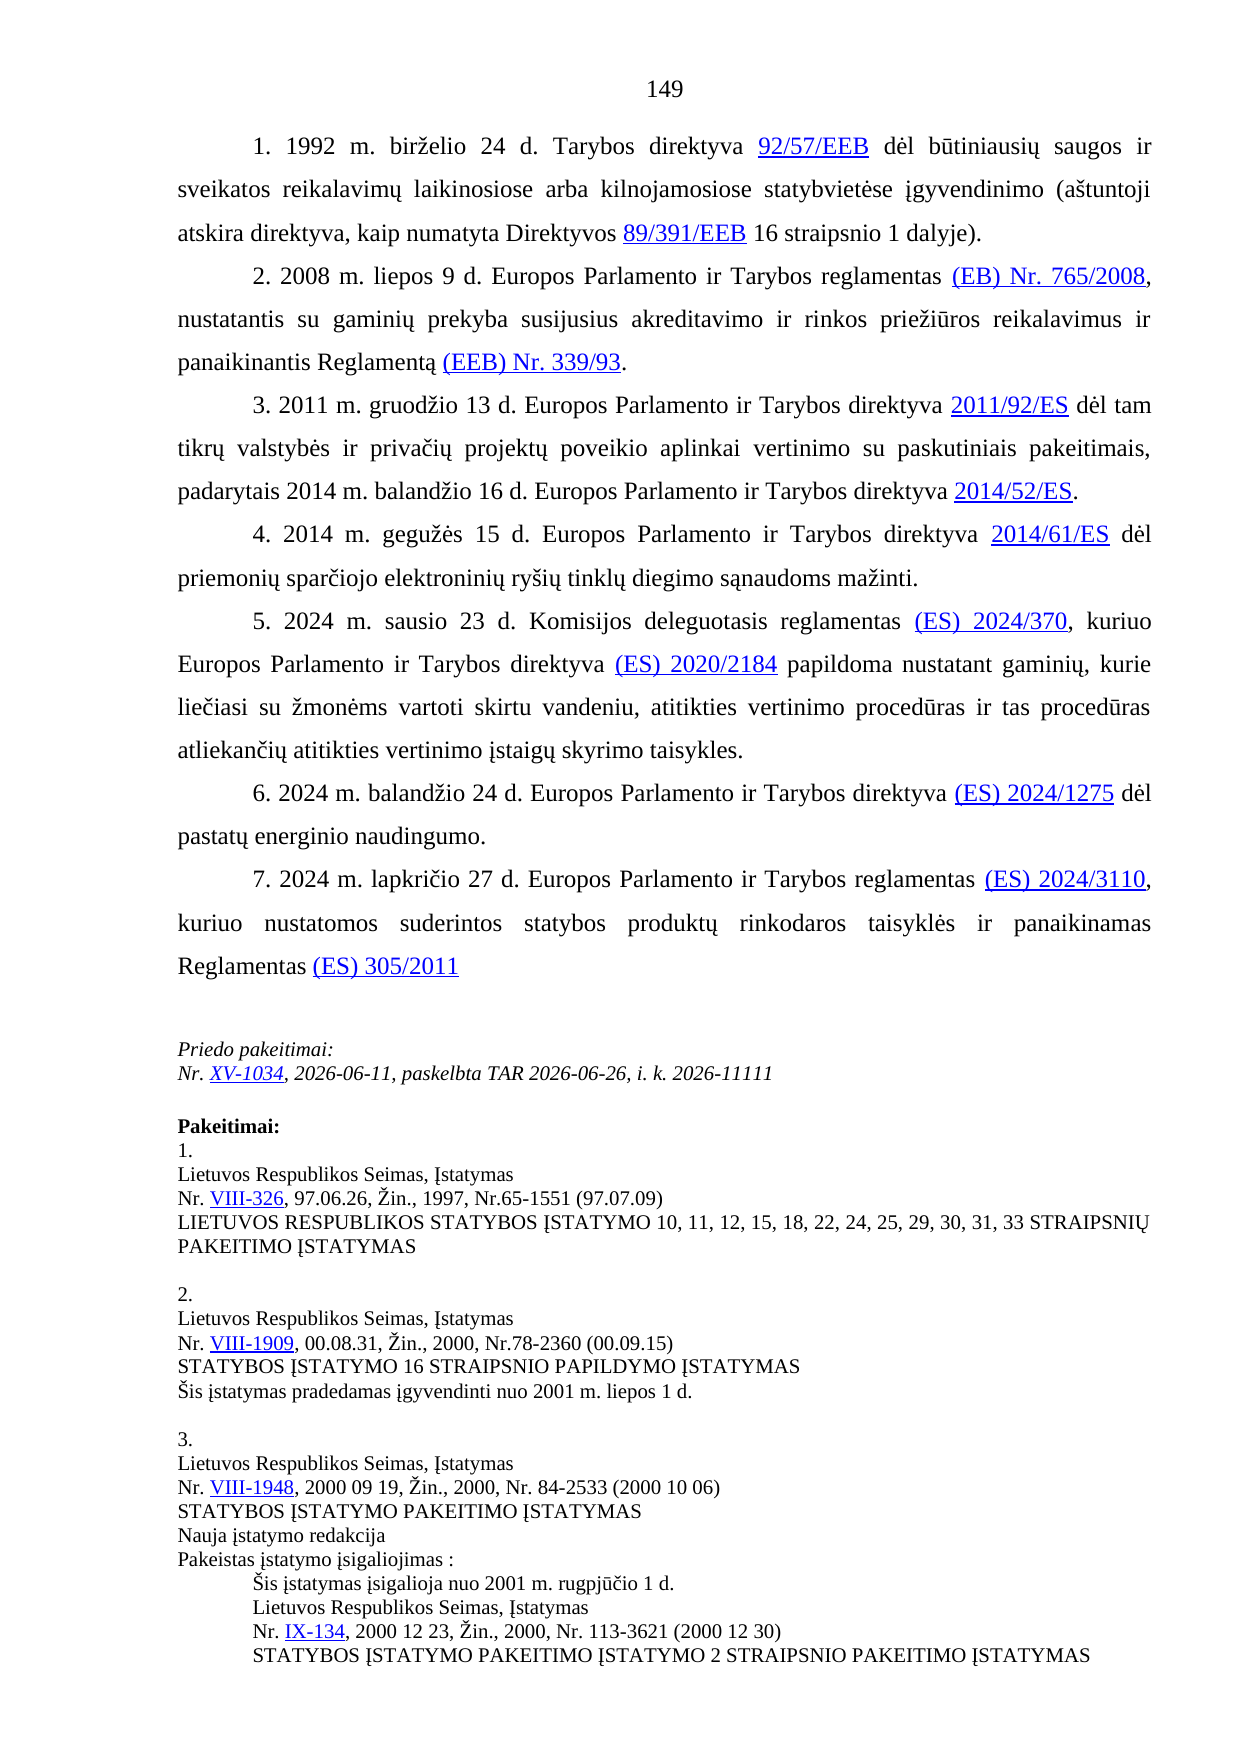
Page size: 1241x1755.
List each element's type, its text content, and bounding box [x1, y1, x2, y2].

text LIETUVOS RESPUBLIKOS STATYBOS ĮSTATYMO 10, 11, 12, 15, 18, 22, 24, 25, 29, 30, 31, 33 STRAIPSNIŲ PAKEITIMO ĮSTATYMAS [177, 1210, 1152, 1258]
text Lietuvos Respublikos Seimas, Įstatymas [177, 1595, 1152, 1619]
text 2. 2008 m. liepos 9 d. Europos Parlamento ir Tarybos reglamentas (EB) Nr. 765/2008, nustatantis su gaminių prekyba susijusius akreditavimo ir rinkos priežiūros reikalavimus ir panaikinantis Reglamentą (EEB) Nr. 339/93. [177, 261, 1152, 376]
text 5. 2024 m. sausio 23 d. Komisijos deleguotasis reglamentas (ES) 2024/370, kuriuo Europos Parlamento ir Tarybos direktyva (ES) 2020/2184 papildoma nustatant gaminių, kurie liečiasi su žmonėms vartoti skirtu vandeniu, atitikties vertinimo procedūras ir tas procedūras atliekančių atitikties vertinimo įstaigų skyrimo taisykles. [177, 606, 1152, 764]
text Nr. VIII-1909, 00.08.31, Žin., 2000, Nr.78-2360 (00.09.15) [177, 1330, 1152, 1354]
text STATYBOS ĮSTATYMO PAKEITIMO ĮSTATYMO 2 STRAIPSNIO PAKEITIMO ĮSTATYMAS [177, 1643, 1152, 1667]
text 3. [177, 1427, 1152, 1451]
text Pakeitimai: [177, 1114, 1152, 1138]
text Lietuvos Respublikos Seimas, Įstatymas [177, 1162, 1152, 1186]
text STATYBOS ĮSTATYMO 16 STRAIPSNIO PAPILDYMO ĮSTATYMAS [177, 1354, 1152, 1378]
text Nauja įstatymo redakcija [177, 1523, 1152, 1547]
text Šis įstatymas įsigalioja nuo 2001 m. rugpjūčio 1 d. [177, 1571, 1152, 1595]
text Šis įstatymas pradedamas įgyvendinti nuo 2001 m. liepos 1 d. [177, 1378, 1152, 1403]
text Nr. VIII-1948, 2000 09 19, Žin., 2000, Nr. 84-2533 (2000 10 06) [177, 1475, 1152, 1499]
text STATYBOS ĮSTATYMO PAKEITIMO ĮSTATYMAS [177, 1499, 1152, 1523]
text 7. 2024 m. lapkričio 27 d. Europos Parlamento ir Tarybos reglamentas (ES) 2024/3110, kuriuo nustatomos suderintos statybos produktų rinkodaros taisyklės ir panaikinamas Reglamentas (ES) 305/2011 [177, 864, 1152, 979]
text Pakeistas įstatymo įsigaliojimas : [177, 1547, 1152, 1571]
text 1. [177, 1138, 1152, 1162]
text Nr. XV-1034, 2026-06-11, paskelbta TAR 2026-06-26, i. k. 2026-11111 [177, 1061, 1152, 1085]
text 1. 1992 m. birželio 24 d. Tarybos direktyva 92/57/EEB dėl būtiniausių saugos ir sveikatos reikalavimų laikinosiose arba kilnojamosiose statybvietėse įgyvendinimo (aštuntoji atskira direktyva, kaip numatyta Direktyvos 89/391/EEB 16 straipsnio 1 dalyje). [177, 131, 1152, 246]
text Nr. IX-134, 2000 12 23, Žin., 2000, Nr. 113-3621 (2000 12 30) [177, 1619, 1152, 1643]
text 6. 2024 m. balandžio 24 d. Europos Parlamento ir Tarybos direktyva (ES) 2024/1275 dėl pastatų energinio naudingumo. [177, 778, 1152, 850]
text 4. 2014 m. gegužės 15 d. Europos Parlamento ir Tarybos direktyva 2014/61/ES dėl priemonių sparčiojo elektroninių ryšių tinklų diegimo sąnaudoms mažinti. [177, 519, 1152, 591]
text 3. 2011 m. gruodžio 13 d. Europos Parlamento ir Tarybos direktyva 2011/92/ES dėl tam tikrų valstybės ir privačių projektų poveikio aplinkai vertinimo su paskutiniais pakeitimais, padarytais 2014 m. balandžio 16 d. Europos Parlamento ir Tarybos direktyva 2014/52/ES. [177, 390, 1152, 505]
text Lietuvos Respublikos Seimas, Įstatymas [177, 1306, 1152, 1330]
text Priedo pakeitimai: [177, 1037, 1152, 1061]
text 2. [177, 1282, 1152, 1306]
text Lietuvos Respublikos Seimas, Įstatymas [177, 1451, 1152, 1475]
text Nr. VIII-326, 97.06.26, Žin., 1997, Nr.65-1551 (97.07.09) [177, 1186, 1152, 1210]
